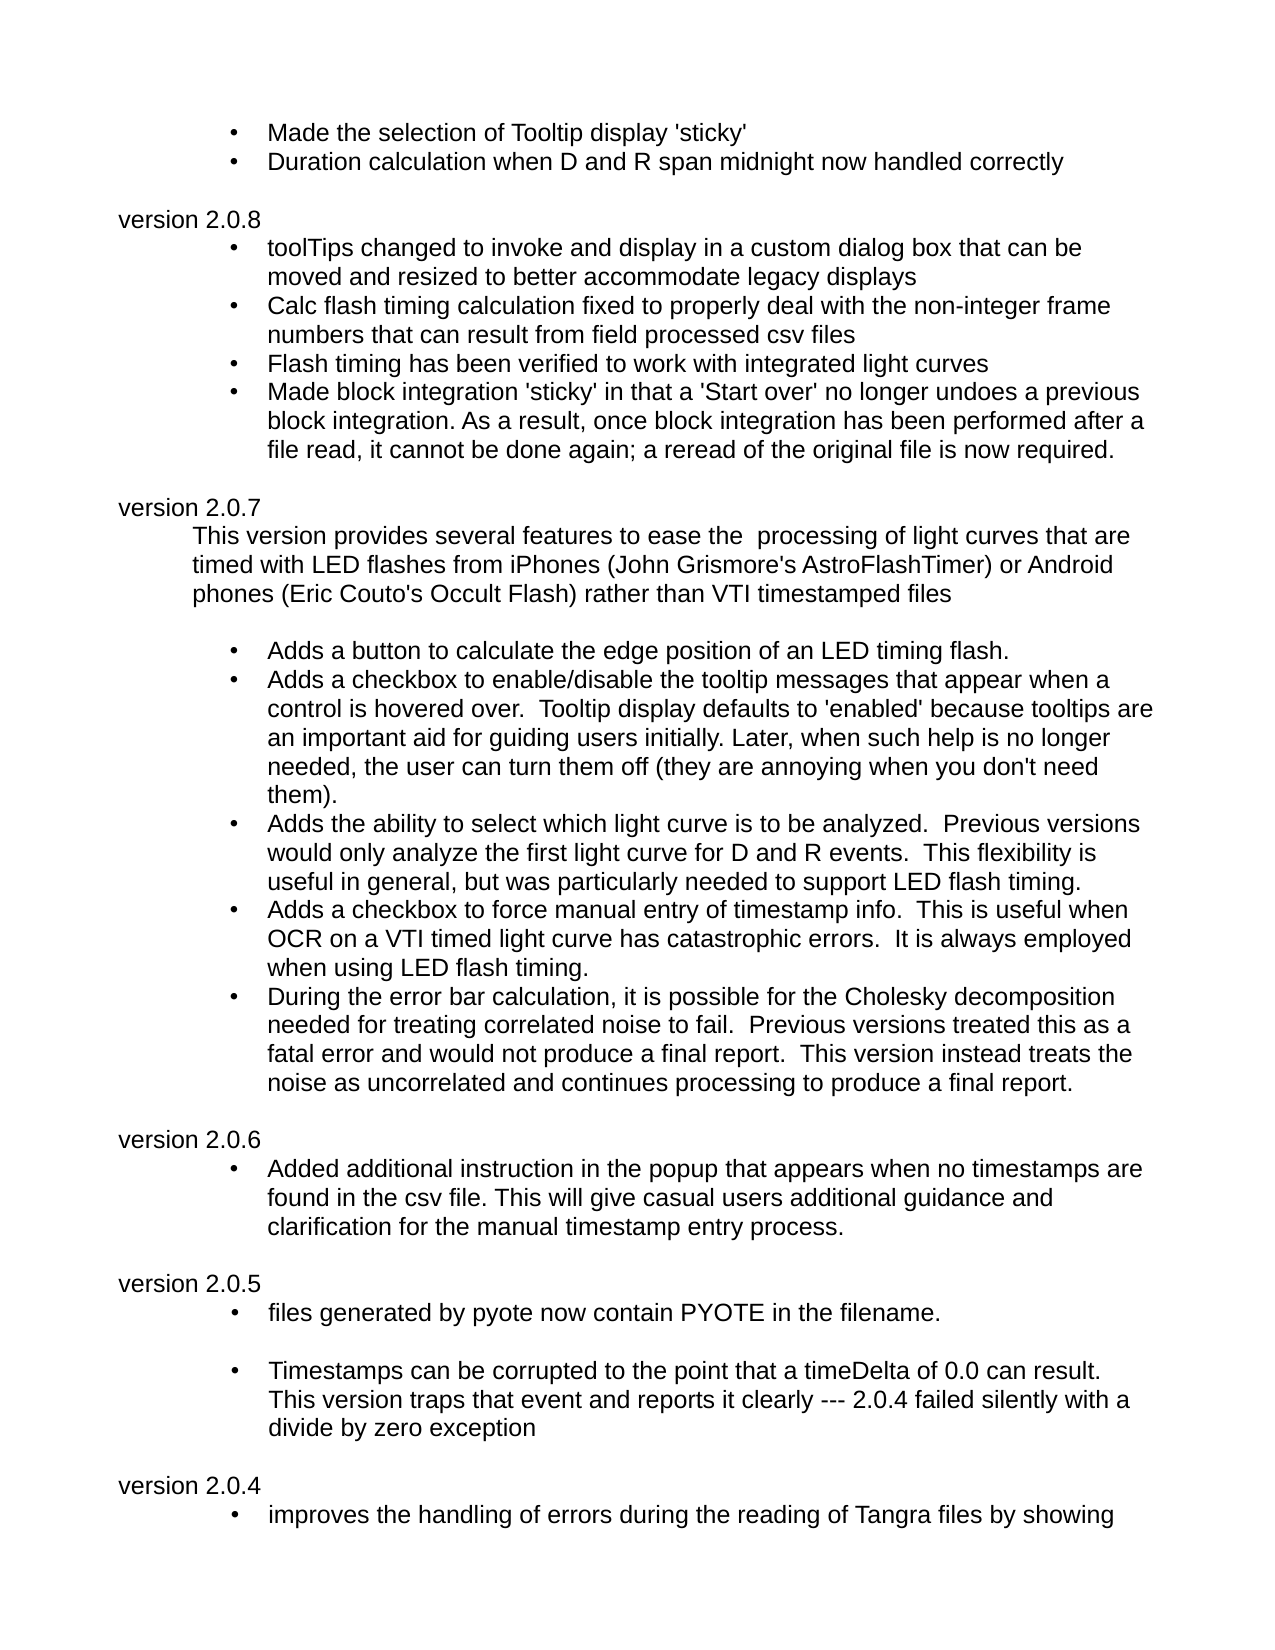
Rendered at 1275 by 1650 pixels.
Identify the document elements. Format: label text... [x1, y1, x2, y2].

text This version provides several features to ease the processing of light curves that are timed with LED flashes from iPhones (John Grismore's AstroFlashTimer) or Android phones (Eric Couto's Occult Flash) rather than VTI timestamped files [192, 521, 1157, 607]
list During the error bar calculation, it is possible for the Cholesky decomposition needed for treating correlated noise to fail. Previous versions treated this as a fatal error and would not produce a final report. This version instead treats the noise as uncorrelated and continues processing to produce a final report. [229, 982, 1157, 1097]
text version 2.0.6 [118, 1126, 1157, 1154]
list Flash timing has been verified to work with integrated light curves [229, 348, 1157, 377]
list Made the selection of Tooltip display 'sticky' [229, 118, 1157, 147]
text version 2.0.8 [118, 204, 1157, 233]
list Duration calculation when D and R span midnight now handled correctly [229, 147, 1157, 176]
list toolTips changed to invoke and display in a custom dialog box that can be moved and resized to better accommodate legacy displays [229, 233, 1157, 291]
list Adds a button to calculate the edge position of an LED timing flash. [229, 636, 1157, 665]
list Timestamps can be corrupted to the point that a timeDelta of 0.0 can result. This version traps that event and reports it clearly --- 2.0.4 failed silently with a divide by zero exception [231, 1356, 1157, 1471]
list improves the handling of errors during the reading of Tangra files by showing [231, 1499, 1157, 1528]
list files generated by pyote now contain PYOTE in the filename. [231, 1298, 1157, 1356]
text version 2.0.7 [118, 492, 1157, 521]
list Adds the ability to select which light curve is to be analyzed. Previous versions would only analyze the first light curve for D and R events. This flexibility is useful in general, but was particularly needed to support LED flash timing. [229, 809, 1157, 895]
text version 2.0.4 [118, 1471, 1157, 1499]
list Made block integration 'sticky' in that a 'Start over' no longer undoes a previous block integration. As a result, once block integration has been performed after a file read, it cannot be done again; a reread of the original file is now required. [229, 377, 1157, 492]
list Added additional instruction in the popup that appears when no timestamps are found in the csv file. This will give casual users additional guidance and clarification for the manual timestamp entry process. [229, 1154, 1157, 1269]
list Calc flash timing calculation fixed to properly deal with the non-integer frame numbers that can result from field processed csv files [229, 291, 1157, 348]
list Adds a checkbox to force manual entry of timestamp info. This is useful when OCR on a VTI timed light curve has catastrophic errors. It is always employed when using LED flash timing. [229, 895, 1157, 982]
text version 2.0.5 [118, 1269, 1157, 1298]
list Adds a checkbox to enable/disable the tooltip messages that appear when a control is hovered over. Tooltip display defaults to 'enabled' because tooltips are an important aid for guiding users initially. Later, when such help is no longer needed, the user can turn them off (they are annoying when you don't need them). [229, 665, 1157, 809]
